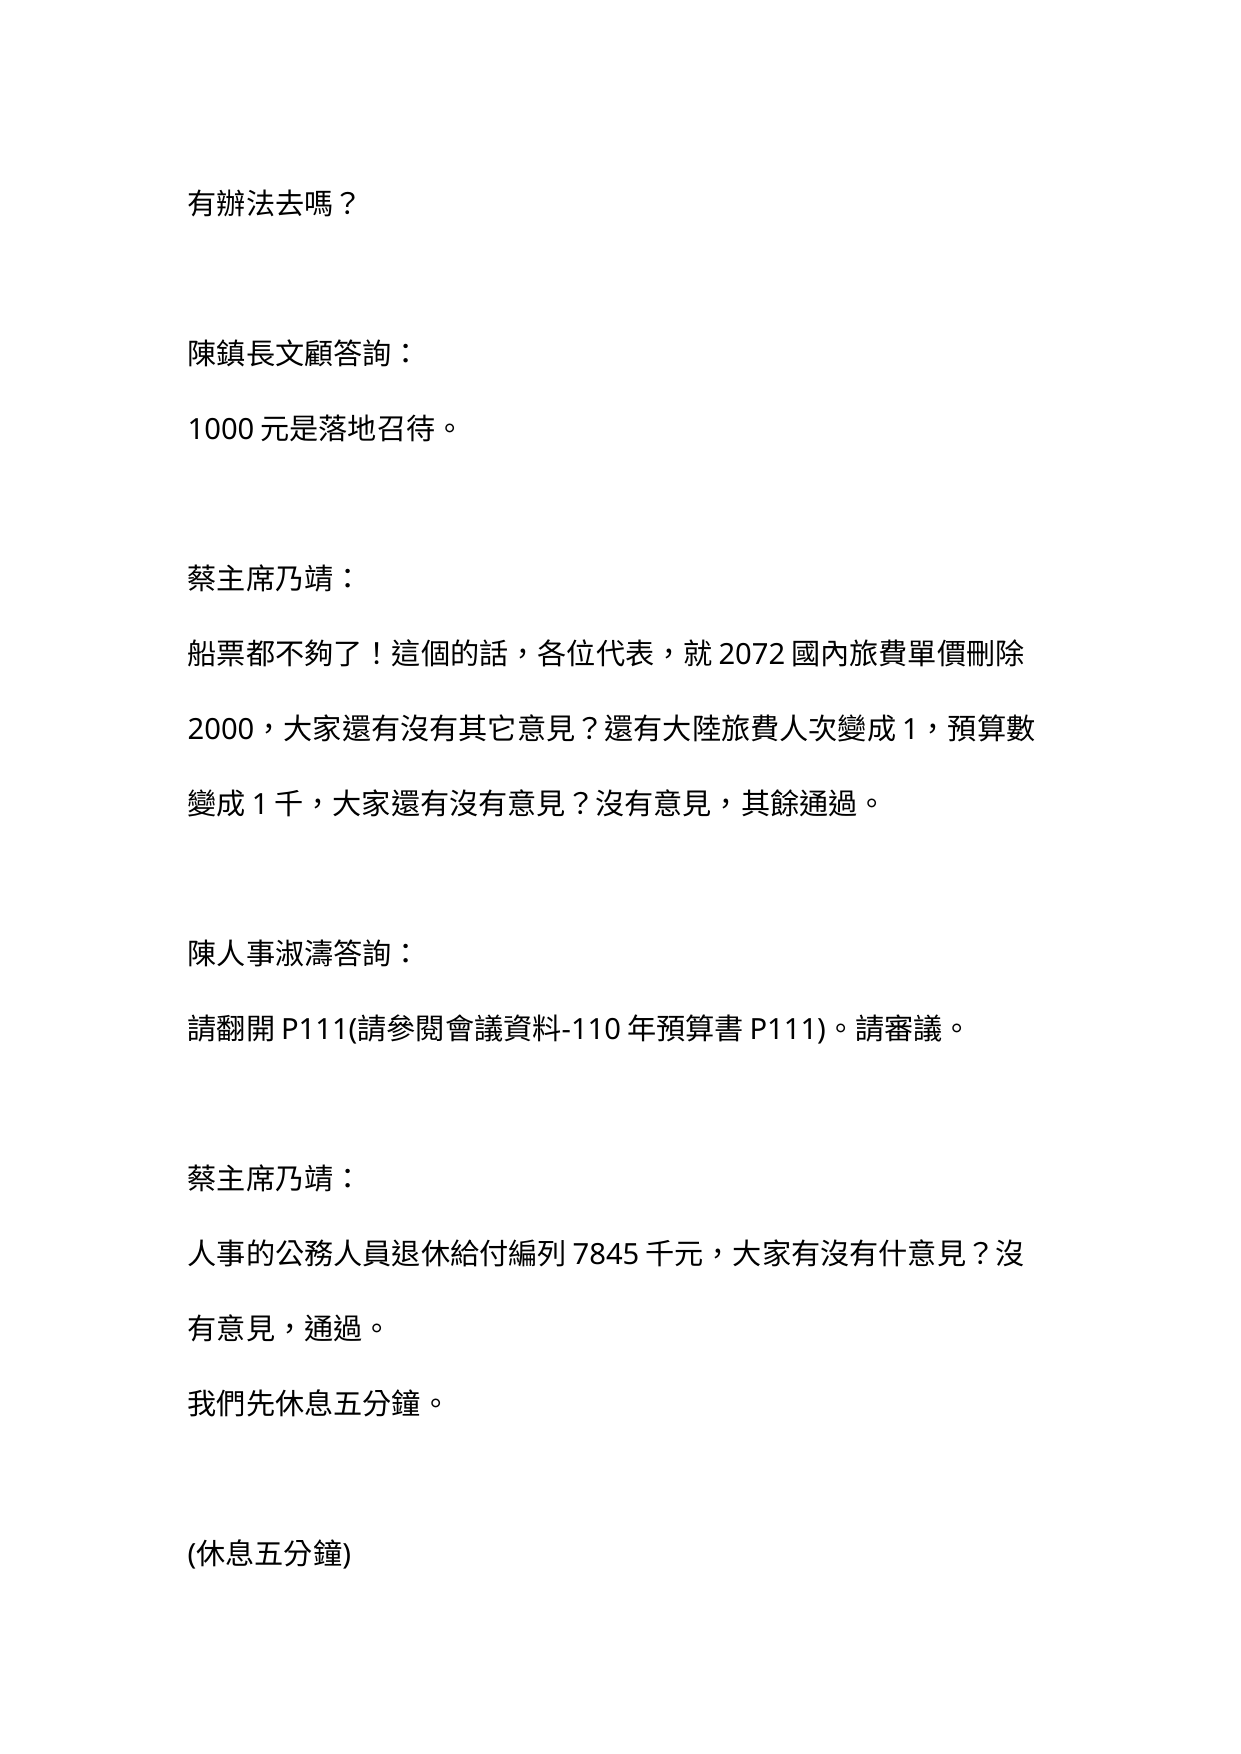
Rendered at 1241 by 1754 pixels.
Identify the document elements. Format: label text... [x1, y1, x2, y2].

text 人事的公務人員退休給付編列7845千元，大家有沒有什意見？沒有意見，通過。 [187, 1214, 1053, 1364]
text 陳人事淑濤答詢： [187, 914, 1053, 989]
text 請翻開P111(請參閱會議資料-110年預算書P111)。請審議。 [187, 989, 1053, 1064]
text 蔡主席乃靖： [187, 539, 1053, 614]
text 1000元是落地召待。 [187, 389, 1053, 464]
text 有辦法去嗎？ [187, 164, 1053, 239]
text 陳鎮長文顧答詢： [187, 314, 1053, 389]
text 我們先休息五分鐘。 [187, 1364, 1053, 1439]
text 蔡主席乃靖： [187, 1139, 1053, 1214]
text (休息五分鐘) [187, 1514, 1053, 1589]
text 船票都不夠了！這個的話，各位代表，就2072國內旅費單價刪除2000，大家還有沒有其它意見？還有大陸旅費人次變成1，預算數變成1千，大家還有沒有意見？沒有意見，其餘通過。 [187, 614, 1053, 839]
